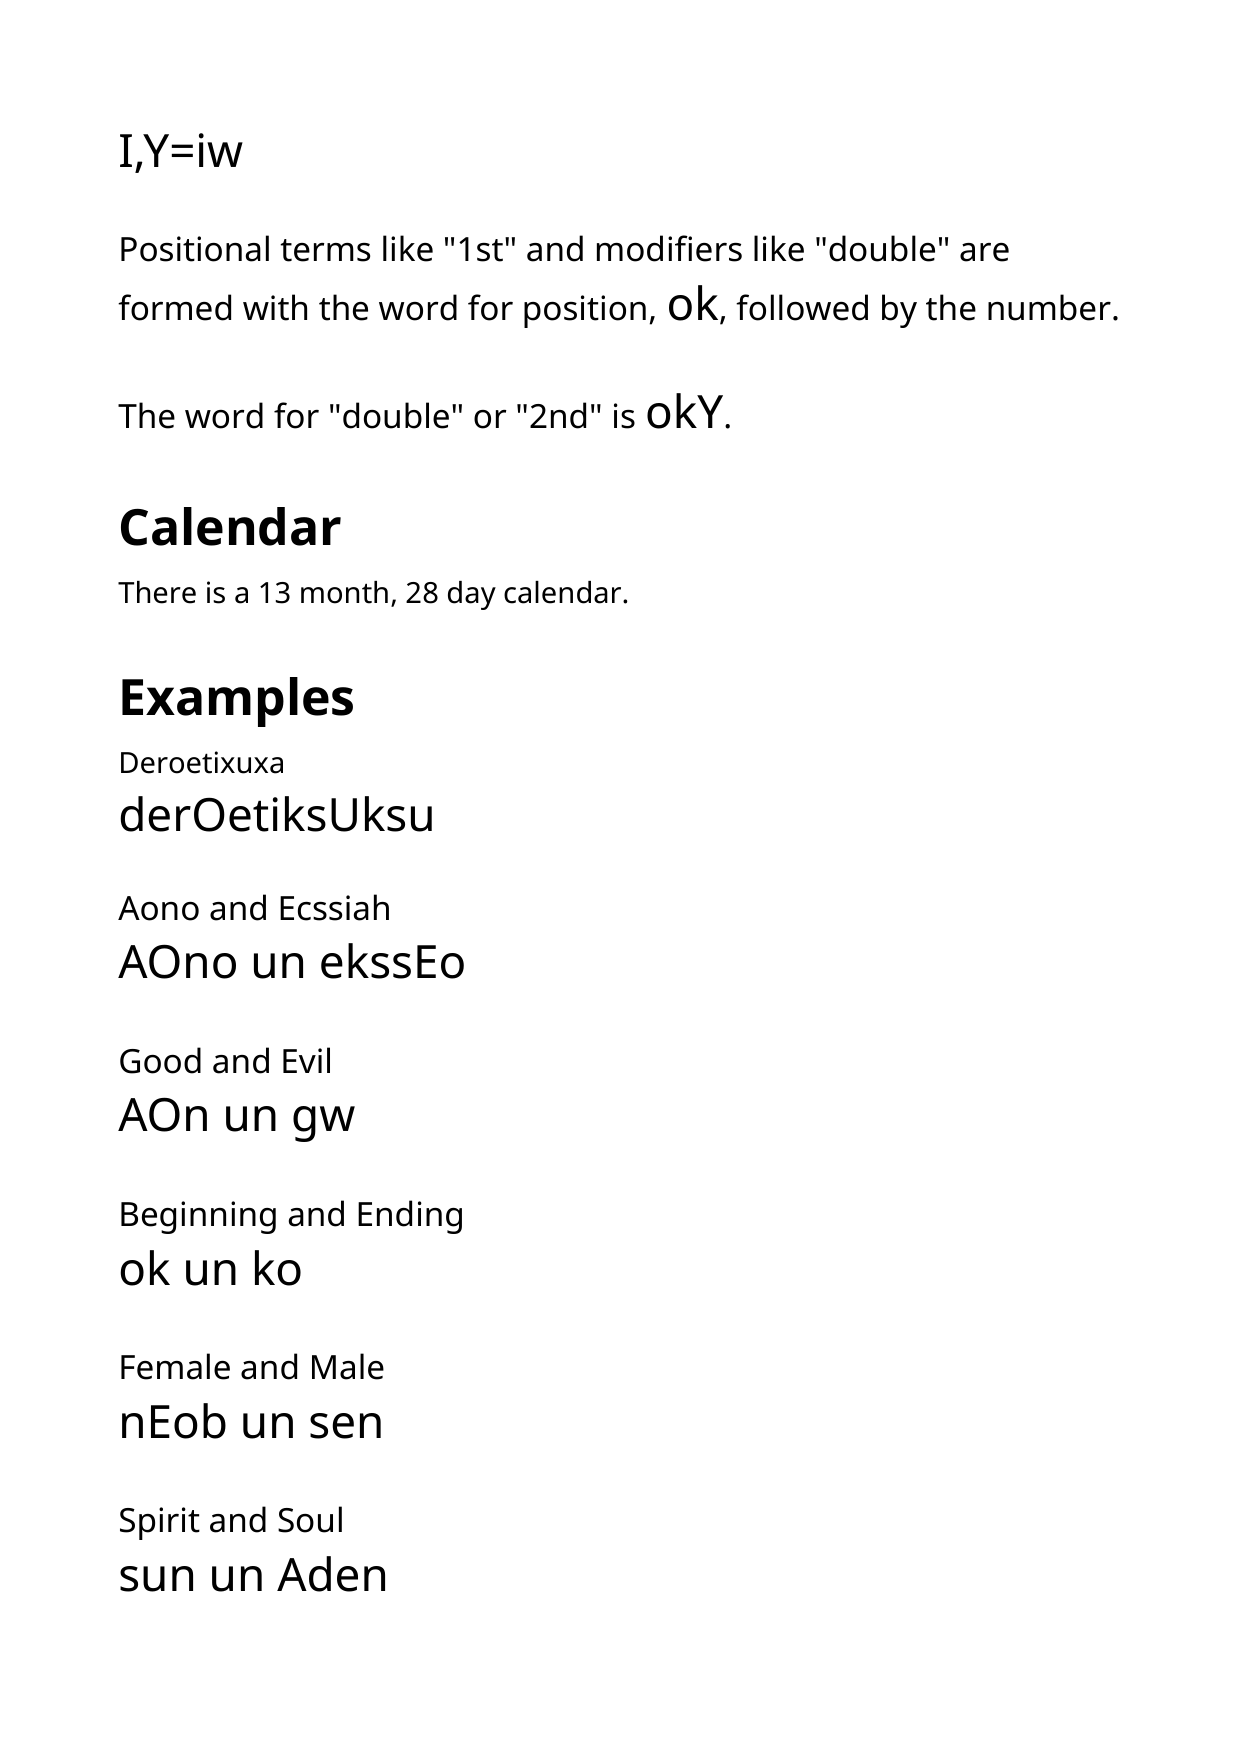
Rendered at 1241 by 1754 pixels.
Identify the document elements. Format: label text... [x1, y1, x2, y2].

text Spirit and Soul [118, 1497, 1122, 1543]
text Beginning and Ending [118, 1191, 1122, 1236]
subtitle Examples [118, 662, 1122, 730]
text The word for "double" or "2nd" is okY. [118, 379, 1122, 442]
text derOetiksUksu [118, 782, 1122, 844]
subtitle Calendar [118, 492, 1122, 560]
text Deroetixuxa [118, 742, 1122, 782]
text Good and Evil [118, 1037, 1122, 1083]
text Positional terms like "1st" and modifiers like "double" are formed with the word for position, ok, followed by the number. [118, 226, 1122, 334]
text AOno un ekssEo [118, 930, 1122, 992]
text I,Y=iw [118, 118, 1122, 181]
text Female and Male [118, 1344, 1122, 1389]
text nEob un sen [118, 1389, 1122, 1452]
text ok un ko [118, 1236, 1122, 1298]
text Aono and Ecssiah [118, 884, 1122, 930]
text AOn un gw [118, 1083, 1122, 1145]
text sun un Aden [118, 1543, 1122, 1605]
text There is a 13 month, 28 day calendar. [118, 572, 1122, 612]
